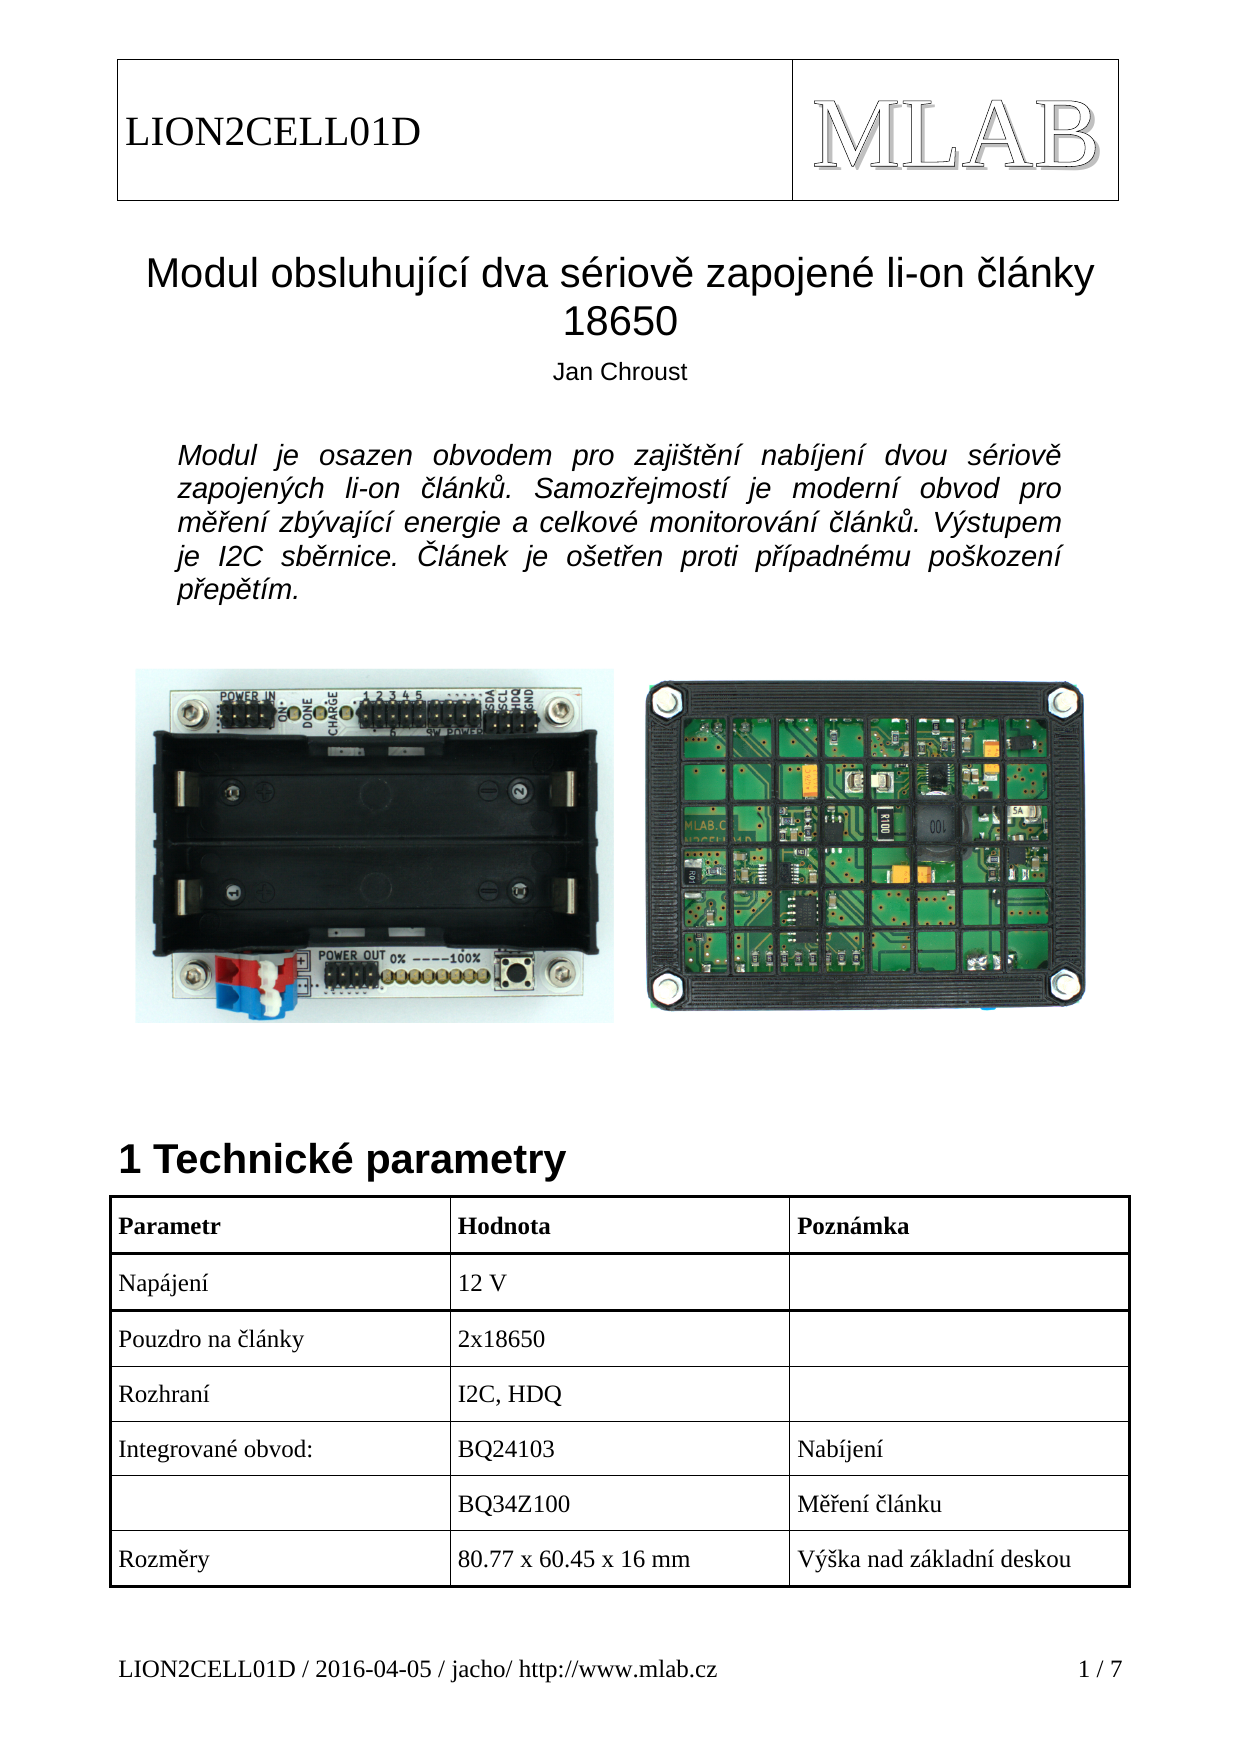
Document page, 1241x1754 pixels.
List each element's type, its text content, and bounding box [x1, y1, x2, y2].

table_cell Rozměry [112, 1531, 450, 1585]
table_cell Napájení [112, 1255, 450, 1309]
table_cell Rozhraní [112, 1367, 450, 1421]
table_cell [790, 1367, 1128, 1421]
table_cell Výška nad základní deskou [790, 1531, 1128, 1585]
table_cell I2C, HDQ [451, 1367, 789, 1421]
table_header Poznámka [790, 1198, 1128, 1252]
table_cell [790, 1255, 1128, 1309]
table_cell Měření článku [790, 1476, 1128, 1530]
table_cell BQ34Z100 [451, 1476, 789, 1530]
table_cell Pouzdro na články [112, 1312, 450, 1366]
text Modul obsluhující dva sériově zapojené li-on články 18650 [118, 249, 1122, 344]
table_cell Nabíjení [790, 1422, 1128, 1475]
subtitle Technické parametry [118, 1135, 1122, 1183]
table_cell 80.77 x 60.45 x 16 mm [451, 1531, 789, 1585]
subtitle Modul je osazen obvodem pro zajištění nabíjení dvou sériově zapojených li-on článků. Samozřejmostí je moderní obvod pro měření zbývající energie a celkové monitorování článků. Výstupem je I2C sběrnice. Článek je ošetřen proti případnému poškození přepětím. [177, 438, 1063, 606]
picture [620, 668, 1105, 1023]
table_cell 12 V [451, 1255, 789, 1309]
table_header Parametr [112, 1198, 450, 1252]
table_header Hodnota [451, 1198, 789, 1252]
text Jan Chroust [118, 357, 1122, 386]
table_cell [112, 1476, 450, 1530]
table_cell [790, 1312, 1128, 1366]
table_cell BQ24103 [451, 1422, 789, 1475]
picture [136, 669, 613, 1023]
table_cell 2x18650 [451, 1312, 789, 1366]
table_cell Integrované obvod: [112, 1422, 450, 1475]
